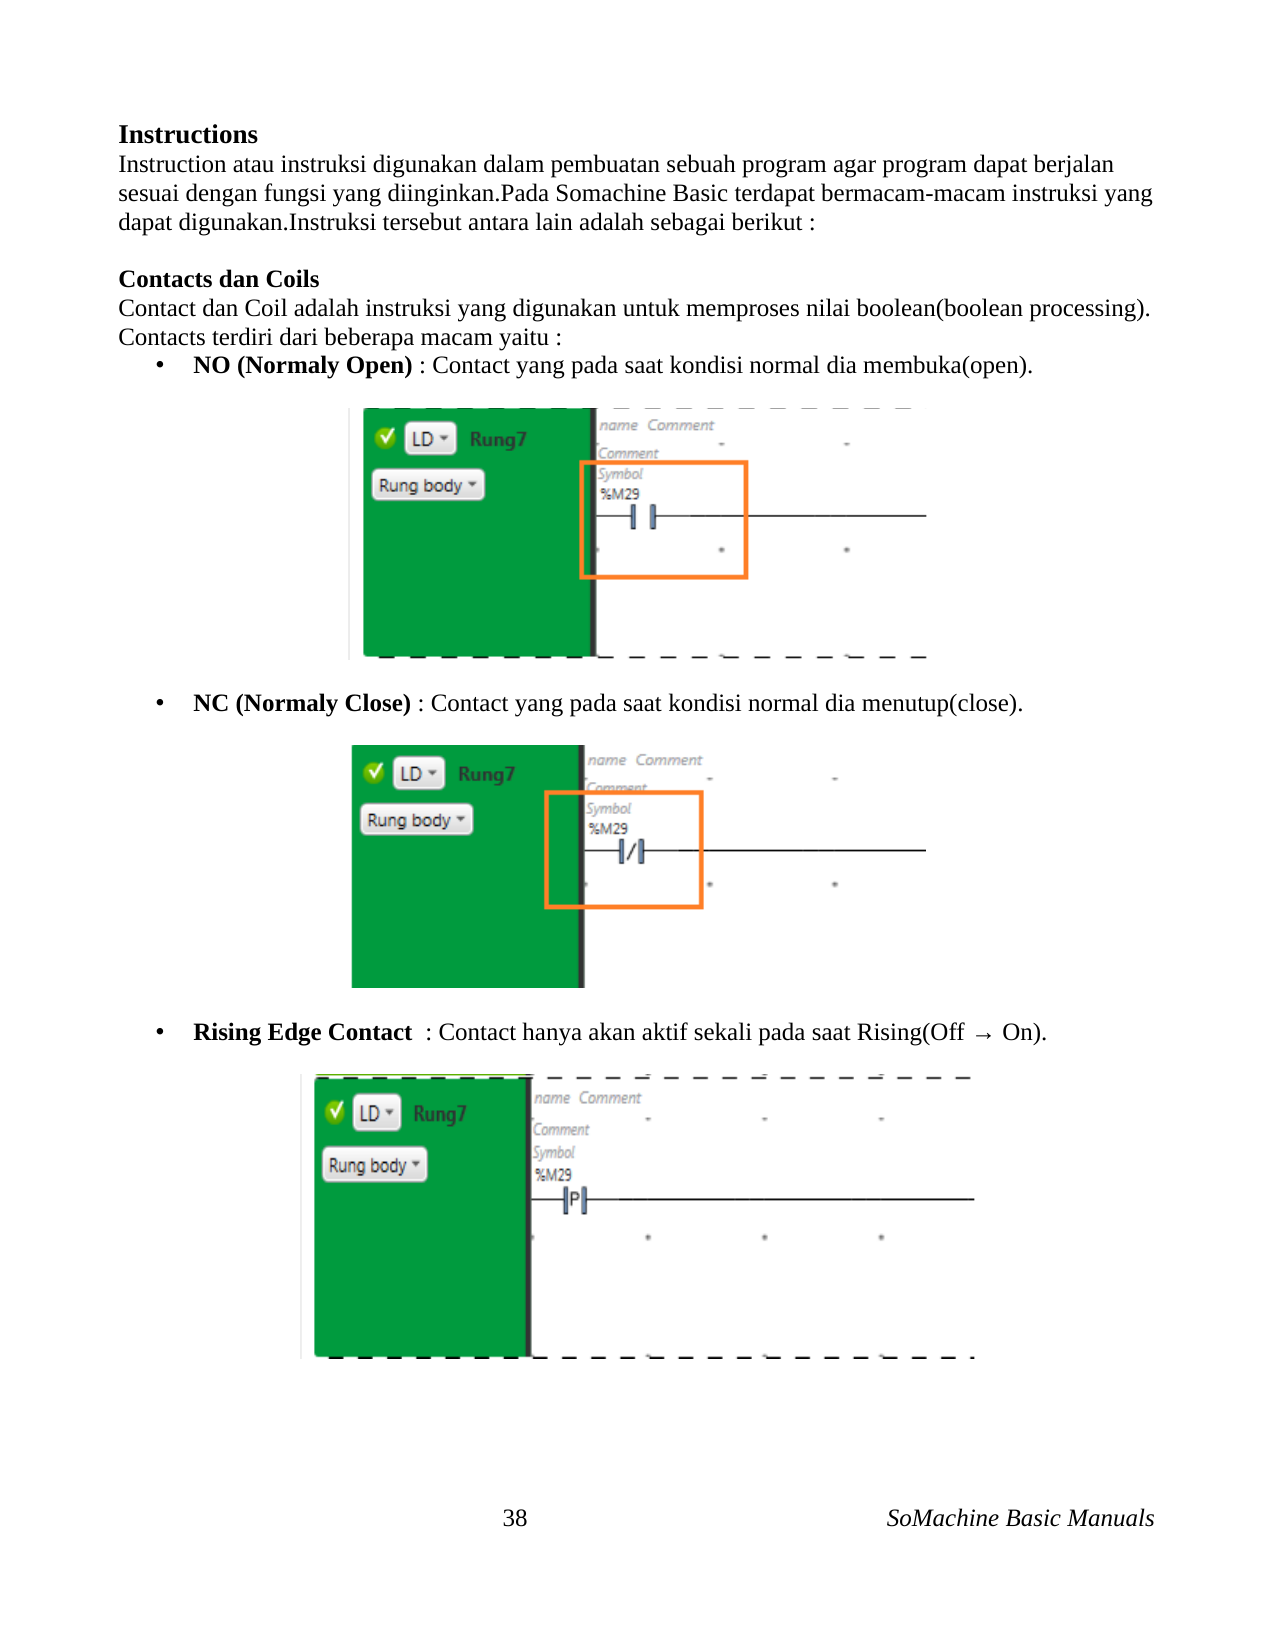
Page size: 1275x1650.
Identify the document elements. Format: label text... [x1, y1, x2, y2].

picture [348, 408, 927, 660]
text Contacts terdiri dari beberapa macam yaitu : [118, 322, 1157, 351]
list Rising Edge Contact : Contact hanya akan aktif sekali pada saat Rising(Off → On). [156, 1017, 1157, 1046]
picture [349, 745, 926, 988]
list NO (Normaly Open) : Contact yang pada saat kondisi normal dia membuka(open). [156, 351, 1157, 379]
picture [300, 1074, 975, 1359]
text Instructions [118, 118, 1157, 149]
text Contact dan Coil adalah instruksi yang digunakan untuk memproses nilai boolean(boolean processing). [118, 293, 1157, 322]
list NC (Normaly Close) : Contact yang pada saat kondisi normal dia menutup(close). [156, 688, 1157, 717]
text Contacts dan Coils [118, 264, 1157, 293]
text Instruction atau instruksi digunakan dalam pembuatan sebuah program agar program dapat berjalan sesuai dengan fungsi yang diinginkan.Pada Somachine Basic terdapat bermacam-macam instruksi yang dapat digunakan.Instruksi tersebut antara lain adalah sebagai berikut : [118, 149, 1157, 236]
